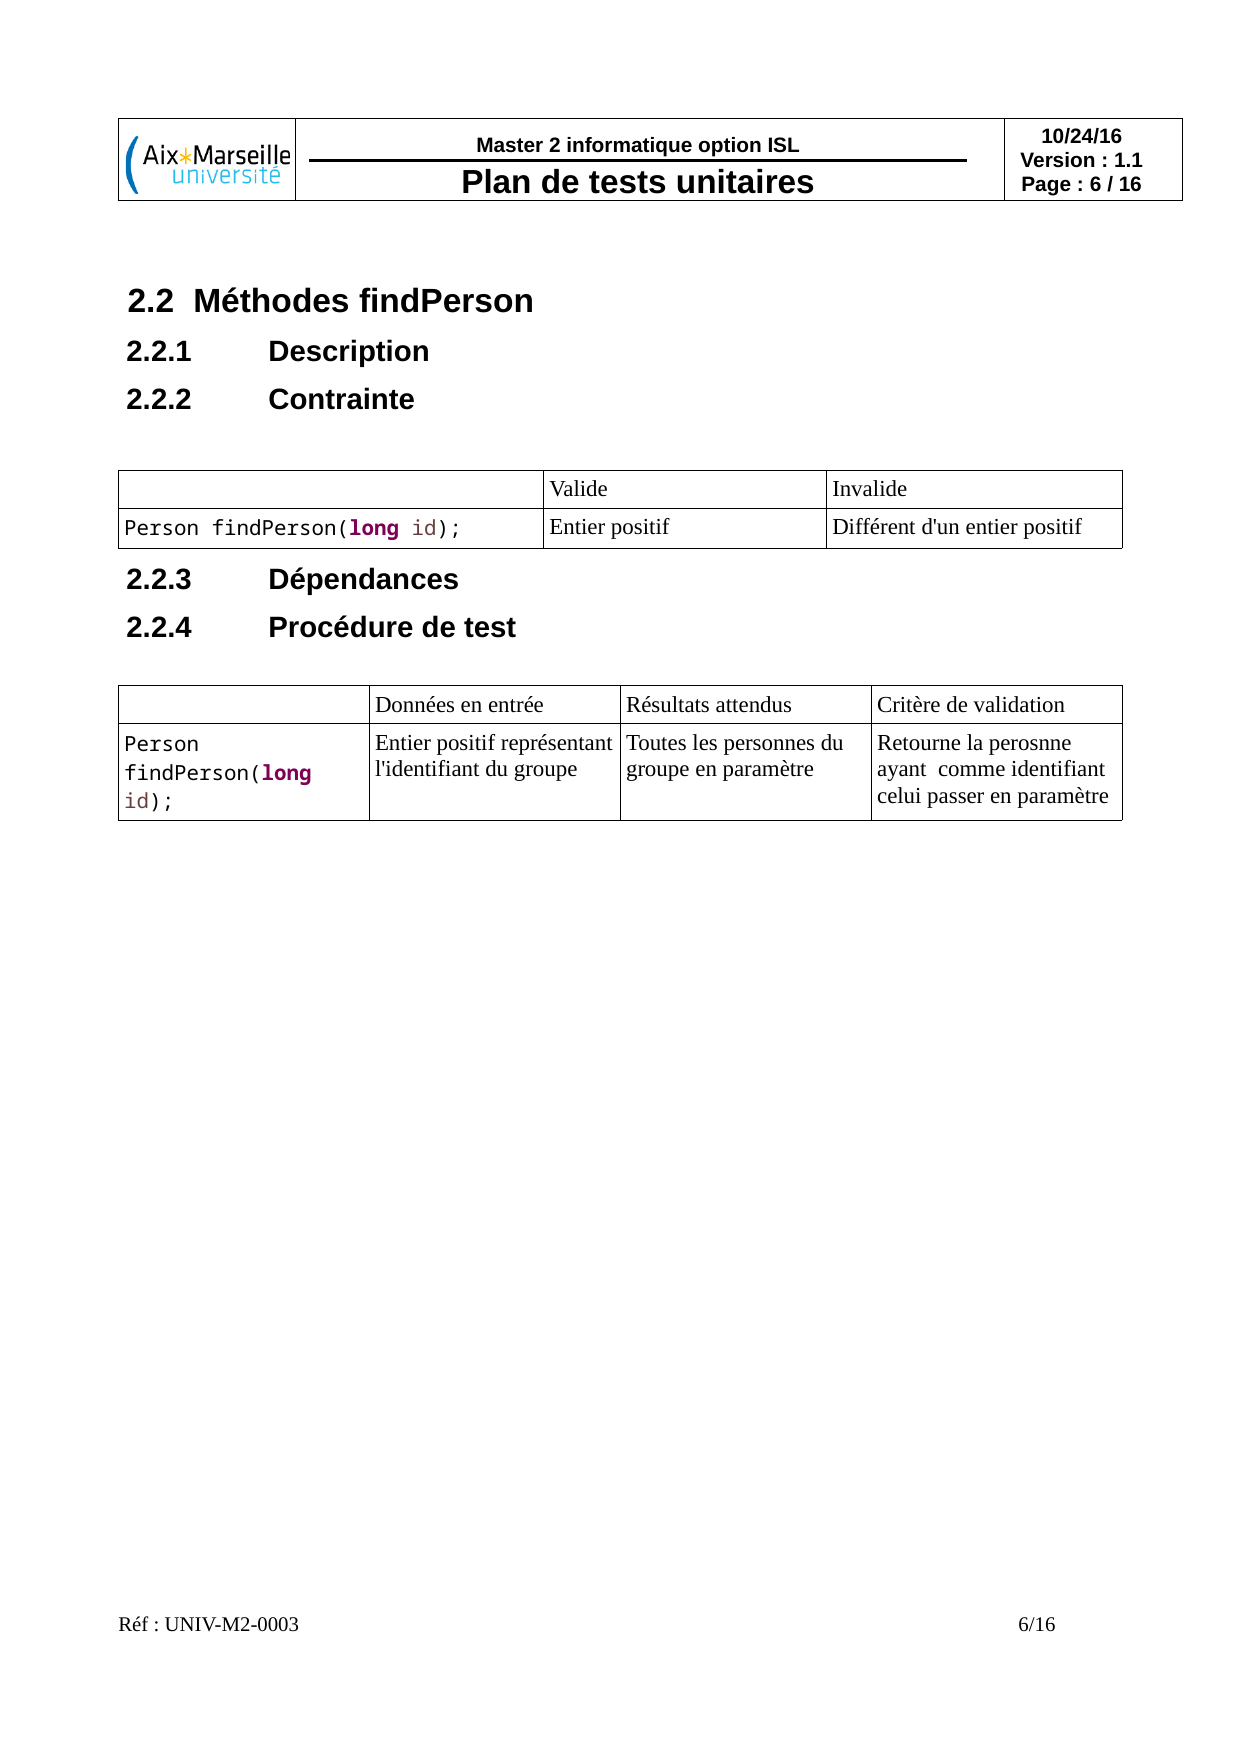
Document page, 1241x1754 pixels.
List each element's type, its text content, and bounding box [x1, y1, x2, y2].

table_cell Person findPerson(long id); [119, 724, 369, 820]
table_header Résultats attendus [621, 686, 871, 723]
table_header Critère de validation [872, 686, 1122, 723]
table_header Valide [544, 471, 826, 507]
subtitle Méthodes findPerson [118, 280, 1122, 319]
table_header [119, 471, 543, 507]
picture [125, 136, 290, 194]
table_header Données en entrée [370, 686, 620, 723]
table_cell Entier positif [544, 509, 826, 547]
table_cell Retourne la perosnne ayant comme identifiant celui passer en paramètre [872, 724, 1122, 820]
subtitle Description [118, 334, 1122, 367]
subtitle Procédure de test [118, 610, 1122, 644]
table_cell Entier positif représentant l'identifiant du groupe [370, 724, 620, 820]
subtitle Dépendances [118, 562, 1122, 596]
table_header [119, 686, 369, 723]
subtitle Contrainte [118, 382, 1122, 416]
table_cell Person findPerson(long id); [119, 509, 543, 547]
table_cell Toutes les personnes du groupe en paramètre [621, 724, 871, 820]
table_header Invalide [827, 471, 1122, 507]
table_cell Différent d'un entier positif [827, 509, 1122, 547]
